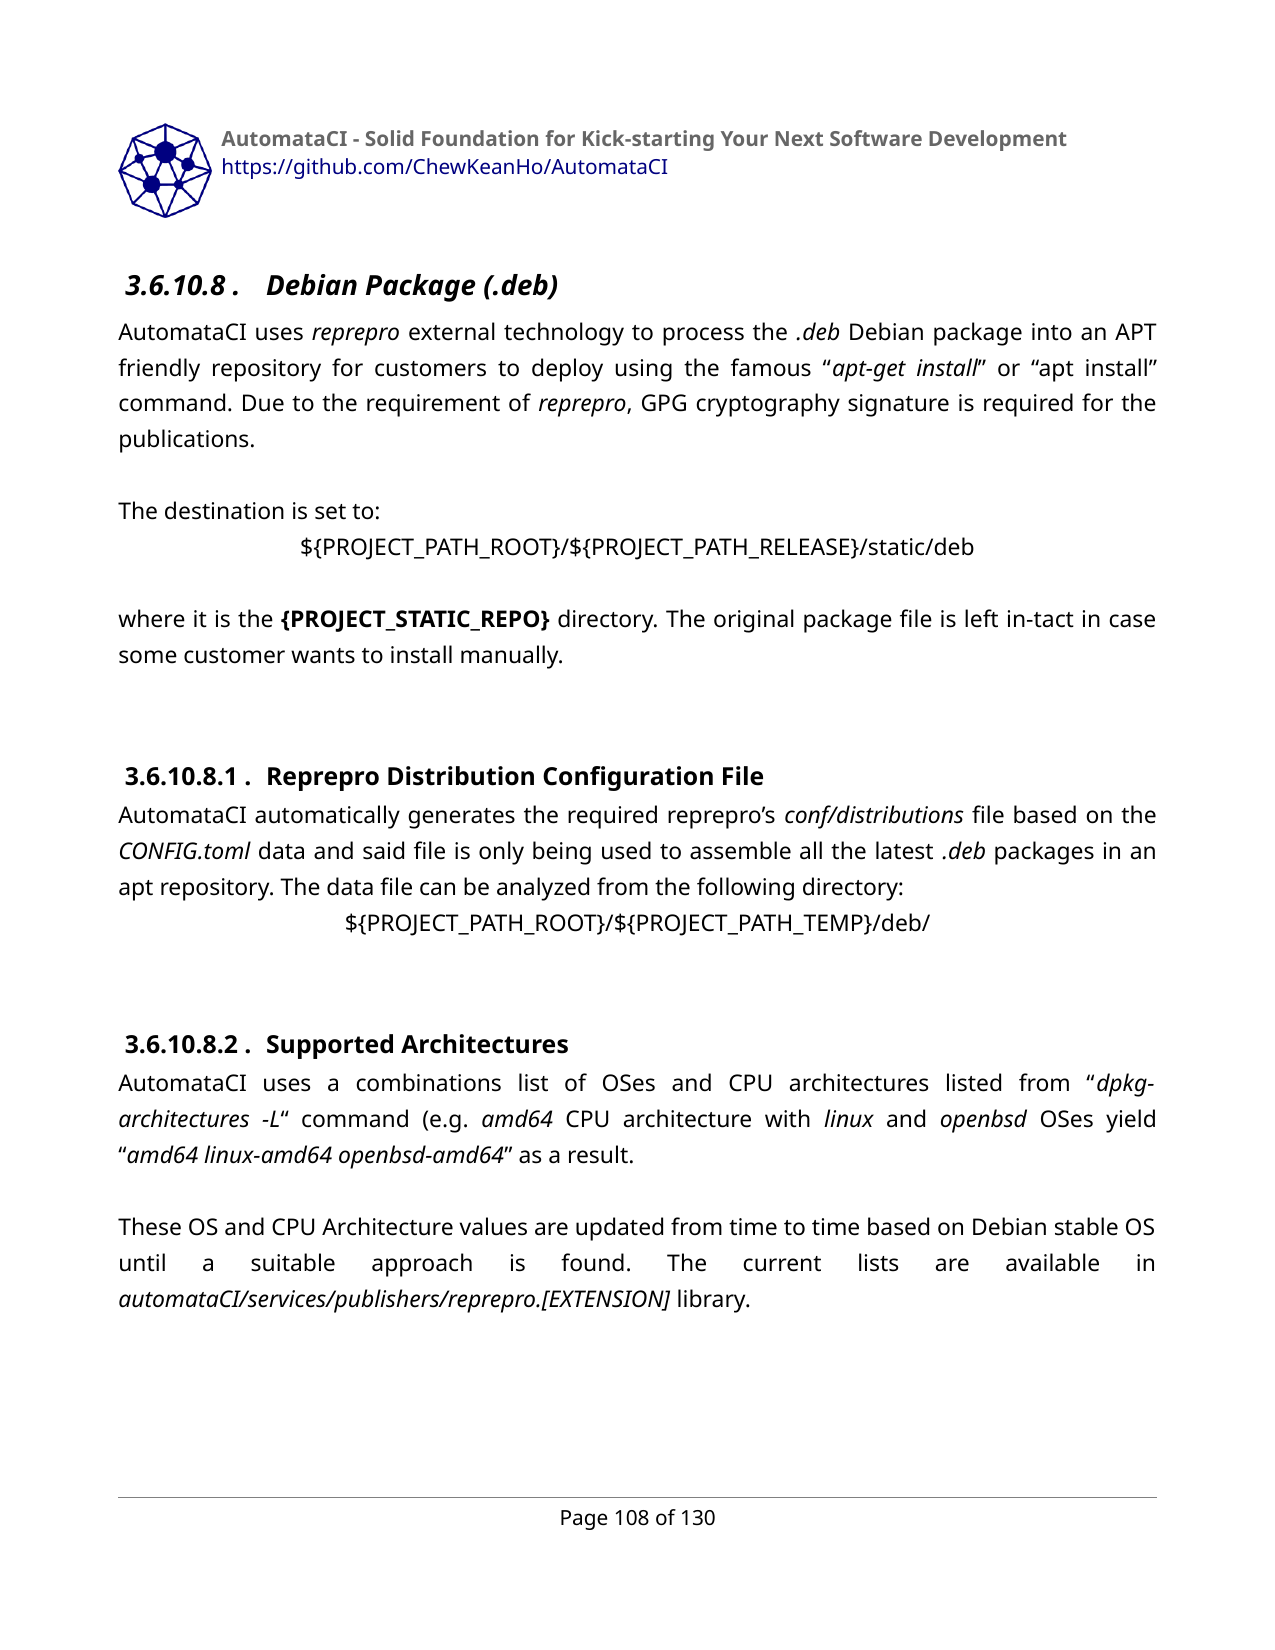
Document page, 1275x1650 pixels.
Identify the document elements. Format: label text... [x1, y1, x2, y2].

text AutomataCI uses a combinations list of OSes and CPU architectures listed from “dpkg-architectures -L“ command (e.g. amd64 CPU architecture with linux and openbsd OSes yield “amd64 linux-amd64 openbsd-amd64” as a result. [118, 1067, 1157, 1171]
subtitle Reprepro Distribution Configuration File [118, 759, 1157, 793]
text AutomataCI automatically generates the required reprepro’s conf/distributions file based on the CONFIG.toml data and said file is only being used to assemble all the latest .deb packages in an apt repository. The data file can be analyzed from the following directory: [118, 799, 1157, 902]
text ${PROJECT_PATH_ROOT}/${PROJECT_PATH_RELEASE}/static/deb [118, 531, 1157, 562]
text ${PROJECT_PATH_ROOT}/${PROJECT_PATH_TEMP}/deb/ [118, 907, 1157, 938]
text AutomataCI uses reprepro external technology to process the .deb Debian package into an APT friendly repository for customers to deploy using the famous “apt-get install” or “apt install” command. Due to the requirement of reprepro, GPG cryptography signature is required for the publications. [118, 316, 1157, 454]
text The destination is set to: [118, 495, 1157, 526]
picture [118, 123, 212, 218]
text These OS and CPU Architecture values are updated from time to time based on Debian stable OS until a suitable approach is found. The current lists are available in automataCI/services/publishers/reprepro.[EXTENSION] library. [118, 1211, 1157, 1314]
text where it is the {PROJECT_STATIC_REPO} directory. The original package file is left in-tact in case some customer wants to install manually. [118, 603, 1157, 670]
subtitle Supported Architectures [118, 1027, 1157, 1061]
subtitle Debian Package (.deb) [118, 265, 1157, 303]
